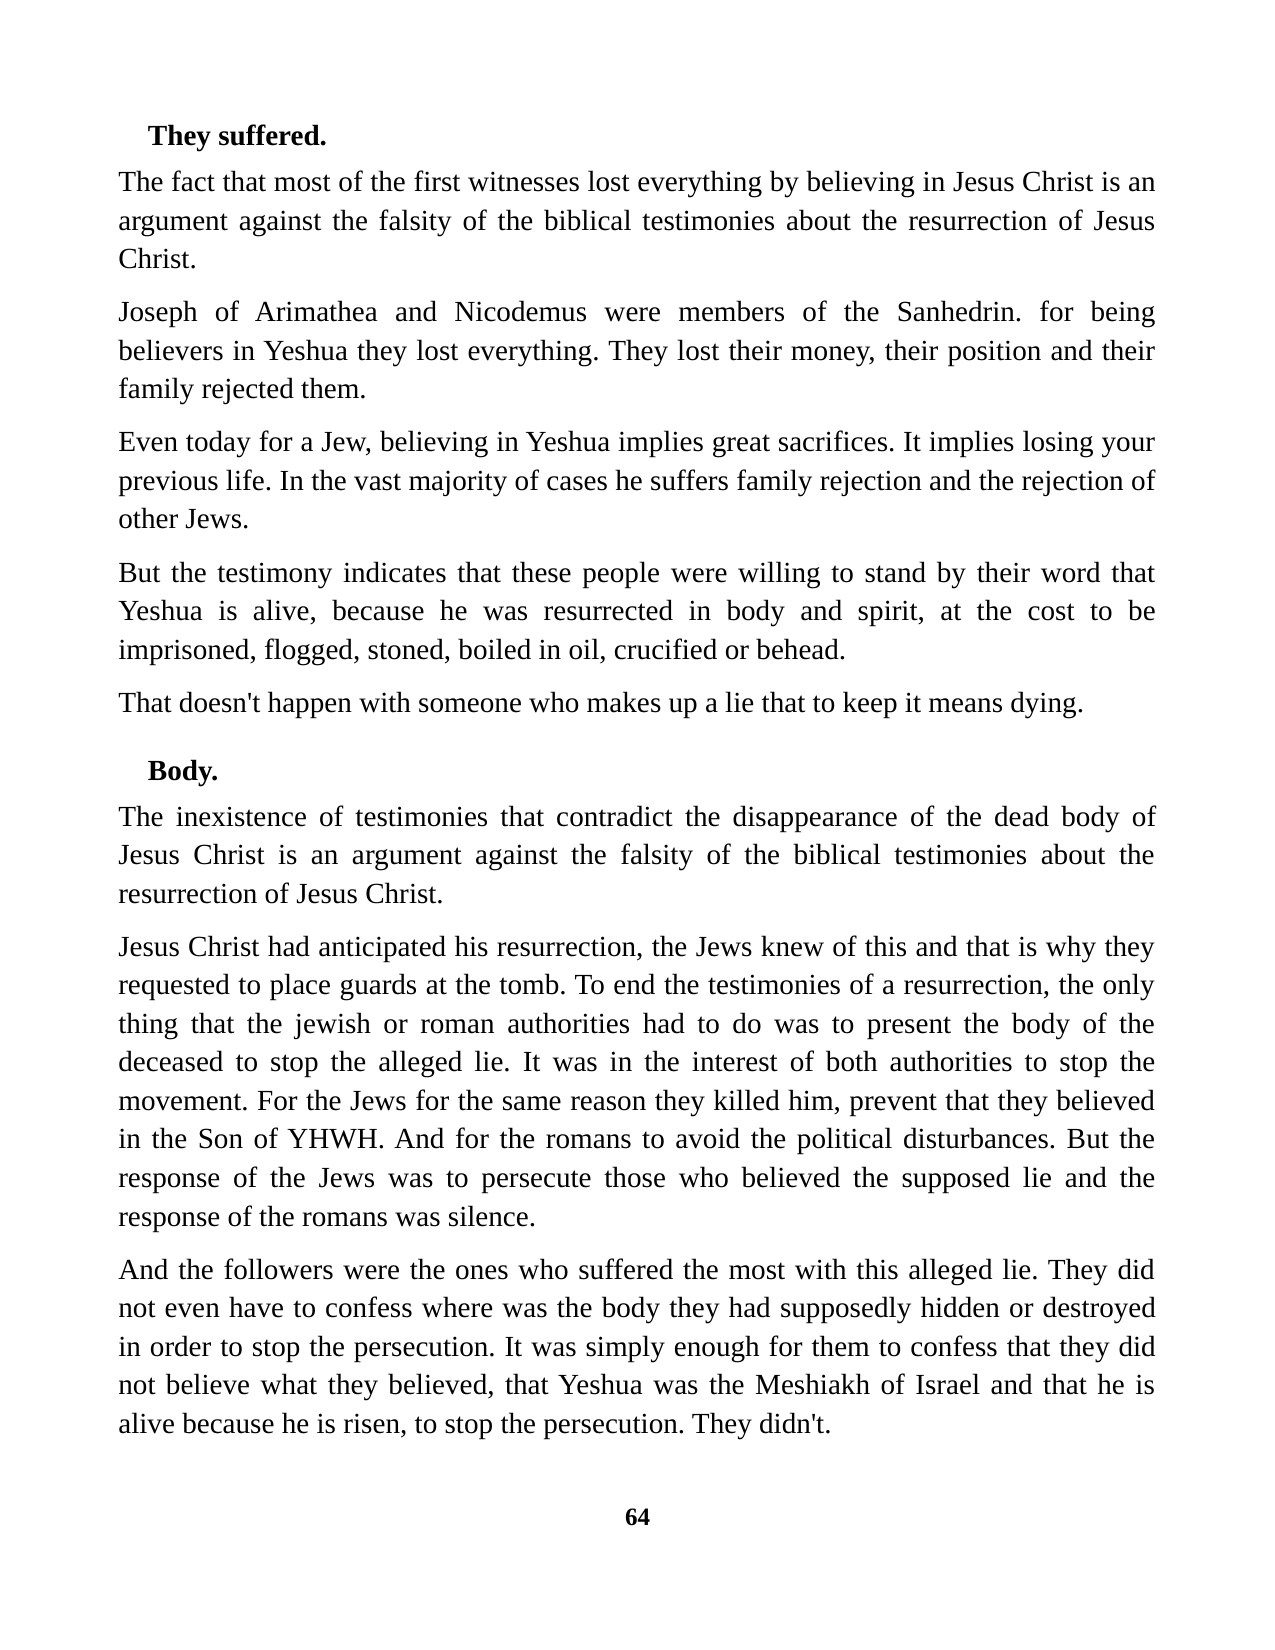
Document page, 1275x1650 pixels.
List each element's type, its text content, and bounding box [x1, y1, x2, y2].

subtitle They suffered. [148, 118, 1157, 152]
text Jesus Christ had anticipated his resurrection, the Jews knew of this and that is why they requested to place guards at the tomb. To end the testimonies of a resurrection, the only thing that the jewish or roman authorities had to do was to present the body of the deceased to stop the alleged lie. It was in the interest of both authorities to stop the movement. For the Jews for the same reason they killed him, prevent that they believed in the Son of YHWH. And for the romans to avoid the political disturbances. But the response of the Jews was to persecute those who believed the supposed lie and the response of the romans was silence. [118, 929, 1157, 1232]
text But the testimony indicates that these people were willing to stand by their word that Yeshua is alive, because he was resurrected in body and spirit, at the cost to be imprisoned, flogged, stoned, boiled in oil, crucified or behead. [118, 555, 1157, 665]
text That doesn't happen with someone who makes up a lie that to keep it means dying. [118, 685, 1157, 718]
subtitle Body. [148, 753, 1157, 786]
text And the followers were the ones who suffered the most with this alleged lie. They did not even have to confess where was the body they had supposedly hidden or destroyed in order to stop the persecution. It was simply enough for them to confess that they did not believe what they believed, that Yeshua was the Meshiakh of Israel and that he is alive because he is risen, to stop the persecution. They didn't. [118, 1252, 1157, 1439]
text Even today for a Jew, believing in Yeshua implies great sacrifices. It implies losing your previous life. In the vast majority of cases he suffers family rejection and the rejection of other Jews. [118, 424, 1157, 535]
text Joseph of Arimathea and Nicodemus were members of the Sanhedrin. for being believers in Yeshua they lost everything. They lost their money, their position and their family rejected them. [118, 294, 1157, 405]
text The inexistence of testimonies that contradict the disappearance of the dead body of Jesus Christ is an argument against the falsity of the biblical testimonies about the resurrection of Jesus Christ. [118, 799, 1157, 909]
text The fact that most of the first witnesses lost everything by believing in Jesus Christ is an argument against the falsity of the biblical testimonies about the resurrection of Jesus Christ. [118, 164, 1157, 275]
